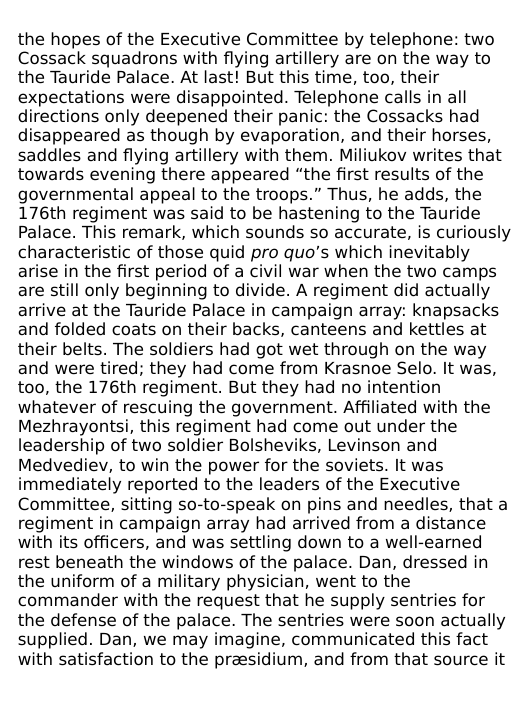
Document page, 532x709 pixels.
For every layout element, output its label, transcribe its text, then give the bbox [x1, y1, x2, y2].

text the hopes of the Executive Committee by telephone: two Cossack squadrons with flying artillery are on the way to the Tauride Palace. At last! But this time, too, their expectations were disappointed. Telephone calls in all directions only deepened their panic: the Cossacks had disappeared as though by evaporation, and their horses, saddles and flying artillery with them. Miliukov writes that towards evening there appeared “the first results of the governmental appeal to the troops.” Thus, he adds, the 176th regiment was said to be hastening to the Tauride Palace. This remark, which sounds so accurate, is curiously characteristic of those quid pro quo’s which inevitably arise in the first period of a civil war when the two camps are still only beginning to divide. A regiment did actually arrive at the Tauride Palace in campaign array: knapsacks and folded coats on their backs, canteens and kettles at their belts. The soldiers had got wet through on the way and were tired; they had come from Krasnoe Selo. It was, too, the 176th regiment. But they had no intention whatever of rescuing the government. Affiliated with the Mezhrayontsi, this regiment had come out under the leadership of two soldier Bolsheviks, Levinson and Medvediev, to win the power for the soviets. It was immediately reported to the leaders of the Executive Committee, sitting so-to-speak on pins and needles, that a regiment in campaign array had arrived from a distance with its officers, and was settling down to a well-earned rest beneath the windows of the palace. Dan, dressed in the uniform of a military physician, went to the commander with the request that he supply sentries for the defense of the palace. The sentries were soon actually supplied. Dan, we may imagine, communicated this fact with satisfaction to the præsidium, and from that source it [18, 29, 514, 669]
